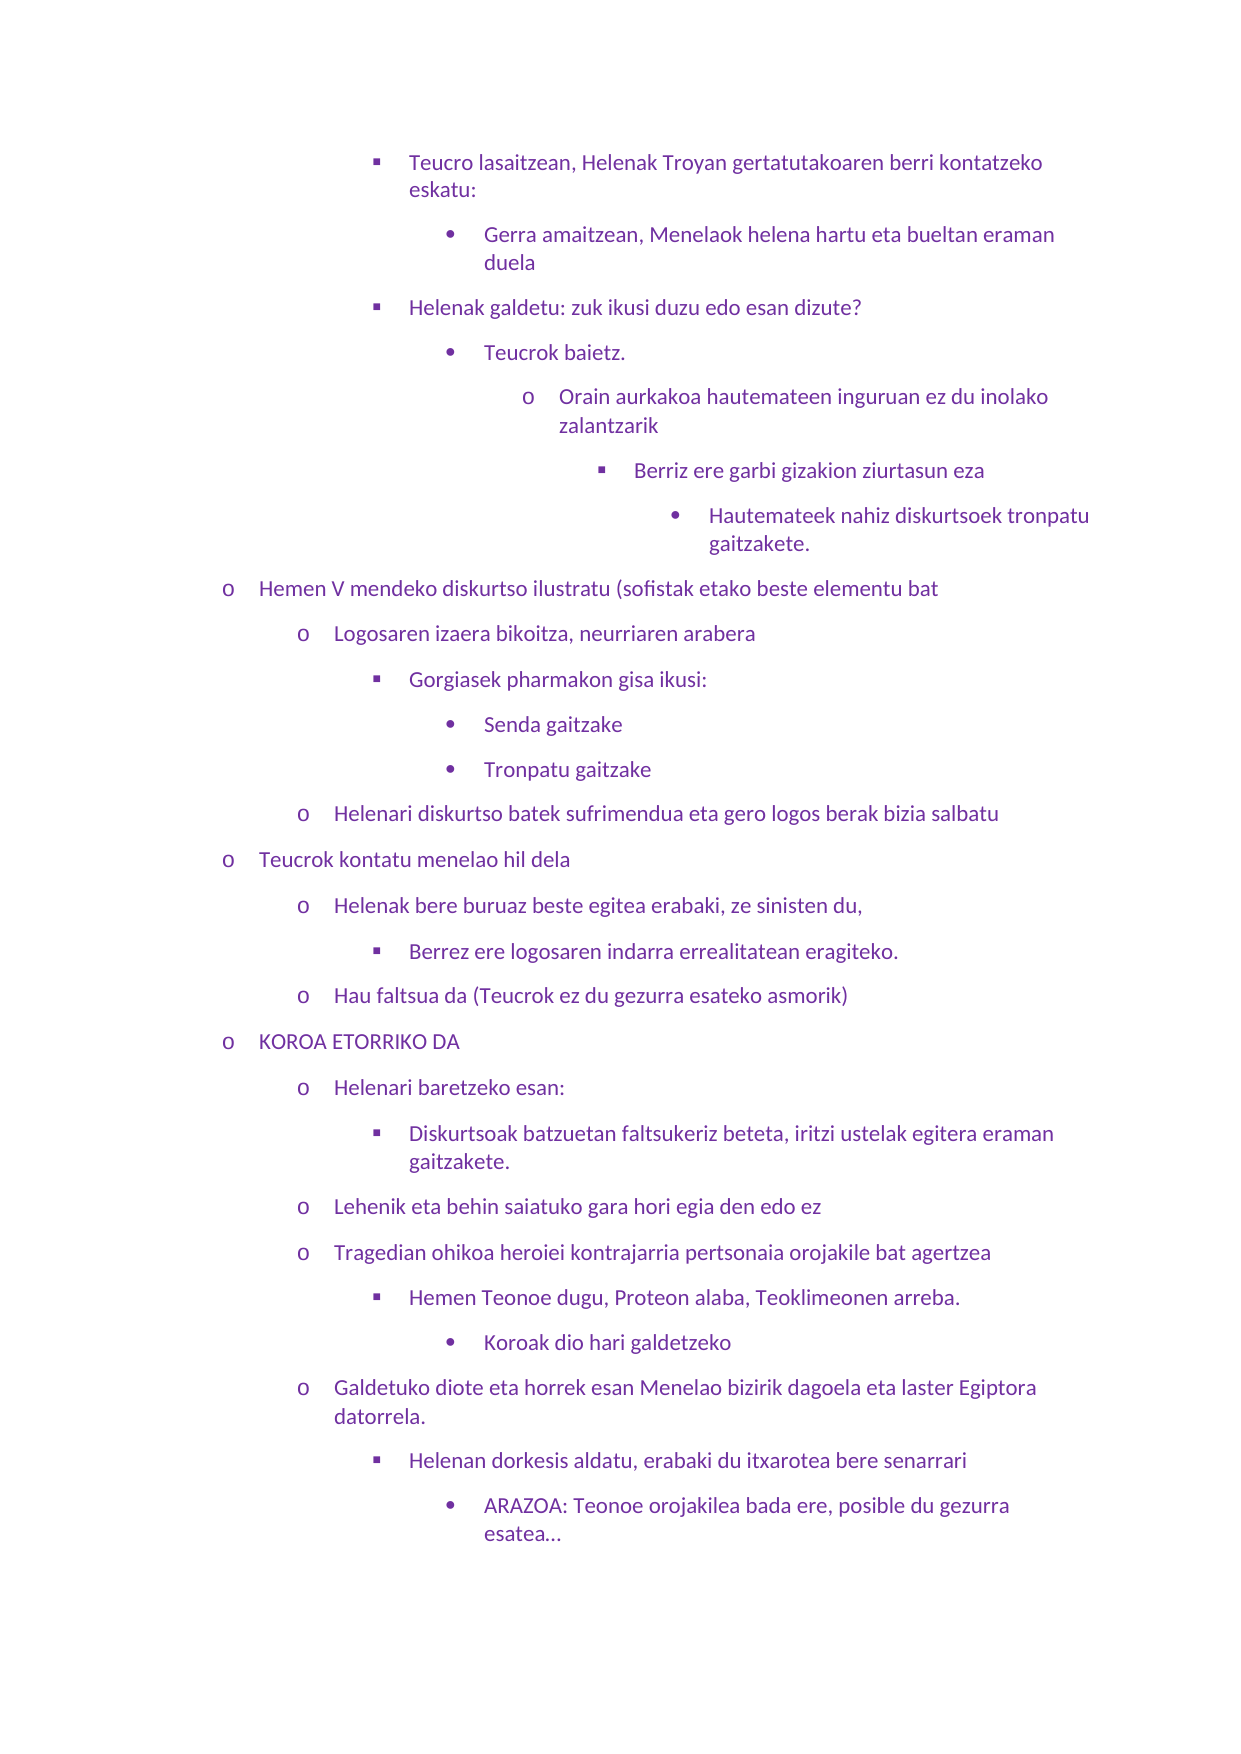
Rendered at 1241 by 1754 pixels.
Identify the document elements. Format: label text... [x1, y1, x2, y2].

list KOROA ETORRIKO DA [221, 1027, 1093, 1057]
list Hemen V mendeko diskurtso ilustratu (sofistak etako beste elementu bat [221, 574, 1093, 603]
list Tragedian ohikoa heroiei kontrajarria pertsonaia orojakile bat agertzea [296, 1238, 1093, 1267]
list Diskurtsoak batzuetan faltsukeriz beteta, iritzi ustelak egitera eraman gaitzakete. [371, 1119, 1093, 1175]
list Helenari diskurtso batek sufrimendua eta gero logos berak bizia salbatu [296, 799, 1093, 828]
list Tronpatu gaitzake [446, 755, 1093, 783]
list Gerra amaitzean, Menelaok helena hartu eta bueltan eraman duela [446, 220, 1093, 276]
list Teucrok baietz. [446, 338, 1093, 366]
list Gorgiasek pharmakon gisa ikusi: [371, 665, 1093, 693]
list Koroak dio hari galdetzeko [446, 1328, 1093, 1356]
list Berrez ere logosaren indarra errealitatean eragiteko. [371, 937, 1093, 965]
list Teucrok kontatu menelao hil dela [221, 845, 1093, 874]
list Teucro lasaitzean, Helenak Troyan gertatutakoaren berri kontatzeko eskatu: [371, 148, 1093, 204]
list Galdetuko diote eta horrek esan Menelao bizirik dagoela eta laster Egiptora datorrela. [296, 1373, 1093, 1430]
list Lehenik eta behin saiatuko gara hori egia den edo ez [296, 1192, 1093, 1221]
list Berriz ere garbi gizakion ziurtasun eza [596, 456, 1093, 484]
list Helenan dorkesis aldatu, erabaki du itxarotea bere senarrari [371, 1447, 1093, 1475]
list Hemen Teonoe dugu, Proteon alaba, Teoklimeonen arreba. [371, 1283, 1093, 1311]
list Senda gaitzake [446, 710, 1093, 738]
list Helenak bere buruaz beste egitea erabaki, ze sinisten du, [296, 891, 1093, 920]
list Hau faltsua da (Teucrok ez du gezurra esateko asmorik) [296, 982, 1093, 1011]
list Logosaren izaera bikoitza, neurriaren arabera [296, 619, 1093, 649]
list Helenari baretzeko esan: [296, 1073, 1093, 1102]
list ARAZOA: Teonoe orojakilea bada ere, posible du gezurra esatea… [446, 1491, 1093, 1547]
list Hautemateek nahiz diskurtsoek tronpatu gaitzakete. [671, 501, 1093, 557]
list Orain aurkakoa hautemateen inguruan ez du inolako zalantzarik [521, 382, 1093, 439]
list Helenak galdetu: zuk ikusi duzu edo esan dizute? [371, 293, 1093, 321]
